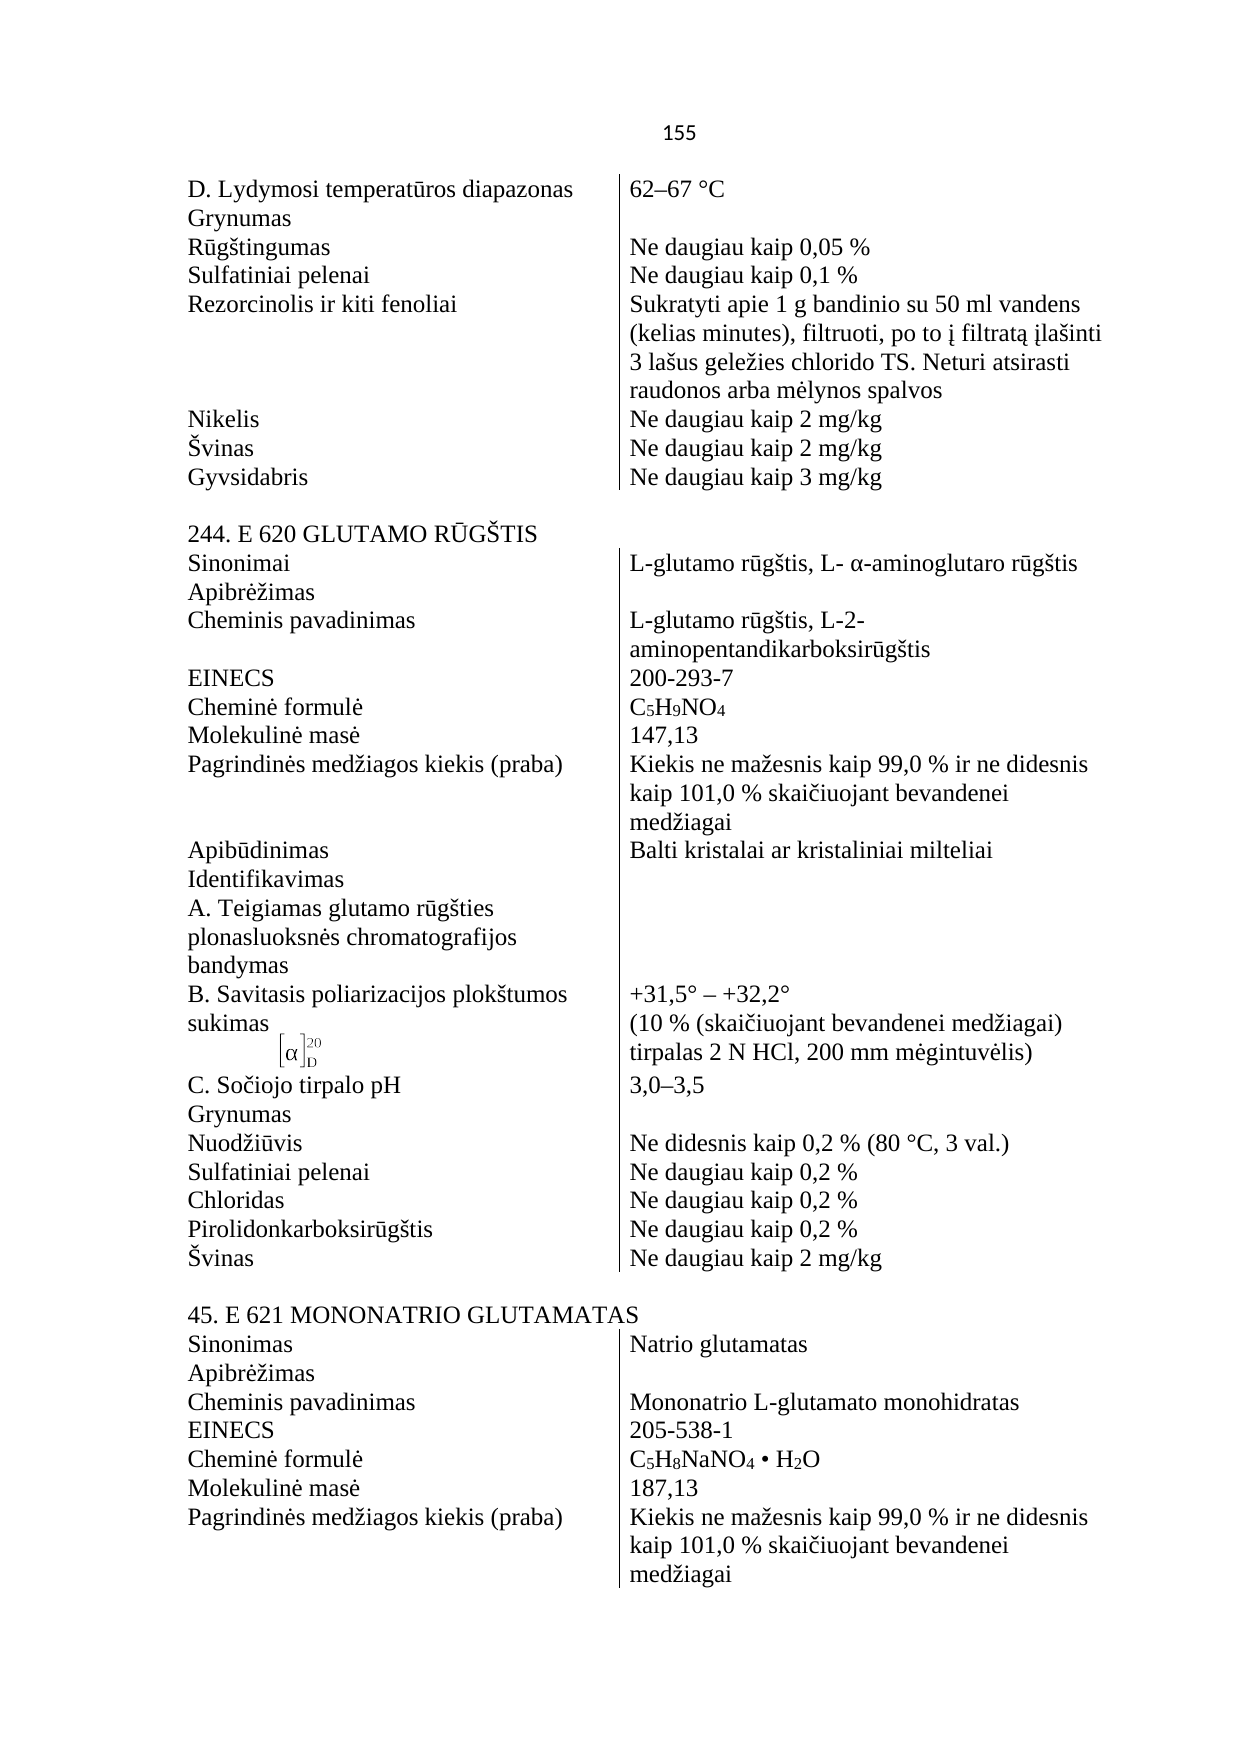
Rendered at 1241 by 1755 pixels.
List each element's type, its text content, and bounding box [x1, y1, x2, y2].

table_cell 187,13 [620, 1473, 1122, 1502]
table_cell Kiekis ne mažesnis kaip 99,0 % ir ne didesnis kaip 101,0 % skaičiuojant bevandenei medžiagai [620, 749, 1122, 835]
table_cell Pagrindinės medžiagos kiekis (praba) [177, 1502, 619, 1588]
table_cell Ne daugiau kaip 0,2 % [620, 1157, 1122, 1185]
table_cell Molekulinė masė [177, 1473, 619, 1502]
table_cell Balti kristalai ar kristaliniai milteliai [620, 835, 1122, 864]
table_cell [620, 1358, 1122, 1387]
table_cell C. Sočiojo tirpalo pH [177, 1070, 619, 1099]
table_cell Grynumas [177, 1099, 619, 1128]
table_cell Ne daugiau kaip 2 mg/kg [620, 1243, 1122, 1272]
table_cell EINECS [177, 663, 619, 692]
table_cell Ne daugiau kaip 0,2 % [620, 1214, 1122, 1243]
table_cell Ne daugiau kaip 0,05 % [620, 232, 1122, 260]
table_cell [620, 577, 1122, 605]
table_cell [620, 203, 1122, 232]
table_cell Apibrėžimas [177, 1358, 619, 1387]
table_cell Apibrėžimas [177, 577, 619, 605]
table_cell 147,13 [620, 720, 1122, 749]
table_cell Molekulinė masė [177, 720, 619, 749]
table_cell 3,0–3,5 [620, 1070, 1122, 1099]
table_cell 62–67 °C [620, 174, 1122, 203]
table_cell Sulfatiniai pelenai [177, 260, 619, 289]
table_cell L-glutamo rūgštis, L- αalfa-aminoglutaro rūgštis [620, 548, 1122, 577]
table_cell Pirolidonkarboksirūgštis [177, 1214, 619, 1243]
table_cell Ne daugiau kaip 2 mg/kg [620, 404, 1122, 433]
table_cell C5H9NO4 [620, 692, 1122, 720]
table_cell [620, 893, 1122, 979]
table_cell Švinas [177, 433, 619, 462]
table_cell D. Lydymosi temperatūros diapazonas [177, 174, 619, 203]
table_cell 45. E 621 MONONATRIO GLUTAMATAS [177, 1272, 1122, 1329]
table_cell Ne daugiau kaip 3 mg/kg [620, 462, 1122, 490]
table_cell Mononatrio L-glutamato monohidratas [620, 1387, 1122, 1415]
table_cell A. Teigiamas glutamo rūgšties plonasluoksnės chromatografijos bandymas [177, 893, 619, 979]
table_cell Apibūdinimas [177, 835, 619, 864]
table_cell Rezorcinolis ir kiti fenoliai [177, 289, 619, 404]
table_cell 205-538-1 [620, 1415, 1122, 1444]
table_cell [620, 864, 1122, 893]
table_cell 200-293-7 [620, 663, 1122, 692]
table_cell 244. E 620 GLUTAMO RŪGŠTIS [177, 490, 1122, 548]
table_cell Sinonimas [177, 1329, 619, 1358]
table_cell Sukratyti apie 1 g bandinio su 50 ml vandens (kelias minutes), filtruoti, po to į filtratą įlašinti 3 lašus geležies chlorido TS. Neturi atsirasti raudonos arba mėlynos spalvos [620, 289, 1122, 404]
table_cell Cheminis pavadinimas [177, 605, 619, 663]
table_cell Nuodžiūvis [177, 1128, 619, 1157]
table_cell Natrio glutamatas [620, 1329, 1122, 1358]
table_cell Pagrindinės medžiagos kiekis (praba) [177, 749, 619, 835]
table_cell Cheminė formulė [177, 692, 619, 720]
table_cell L-glutamo rūgštis, L-2-aminopentandikarboksirūgštis [620, 605, 1122, 663]
table_cell B. Savitasis poliarizacijos plokštumos sukimas [177, 979, 619, 1070]
table_cell Grynumas [177, 203, 619, 232]
table_cell Ne daugiau kaip 2 mg/kg [620, 433, 1122, 462]
table_cell Kiekis ne mažesnis kaip 99,0 % ir ne didesnis kaip 101,0 % skaičiuojant bevandenei medžiagai [620, 1502, 1122, 1588]
table_cell Gyvsidabris [177, 462, 619, 490]
table_cell Nikelis [177, 404, 619, 433]
table_cell [620, 1099, 1122, 1128]
table_cell Cheminis pavadinimas [177, 1387, 619, 1415]
table_cell Identifikavimas [177, 864, 619, 893]
table_cell Rūgštingumas [177, 232, 619, 260]
table_cell Sulfatiniai pelenai [177, 1157, 619, 1185]
table_cell EINECS [177, 1415, 619, 1444]
table_cell Chloridas [177, 1185, 619, 1214]
table_cell Sinonimai [177, 548, 619, 577]
table_cell +31,5° – +32,2° (10 % (skaičiuojant bevandenei medžiagai) tirpalas 2 N HCl, 200 mm mėgintuvėlis) [620, 979, 1122, 1070]
table_cell Ne didesnis kaip 0,2 % (80 °C, 3 val.) [620, 1128, 1122, 1157]
table_cell Ne daugiau kaip 0,2 % [620, 1185, 1122, 1214]
table_cell C5H8NaNO4 • H2O [620, 1444, 1122, 1473]
table_cell Švinas [177, 1243, 619, 1272]
table_cell Ne daugiau kaip 0,1 % [620, 260, 1122, 289]
table_cell Cheminė formulė [177, 1444, 619, 1473]
